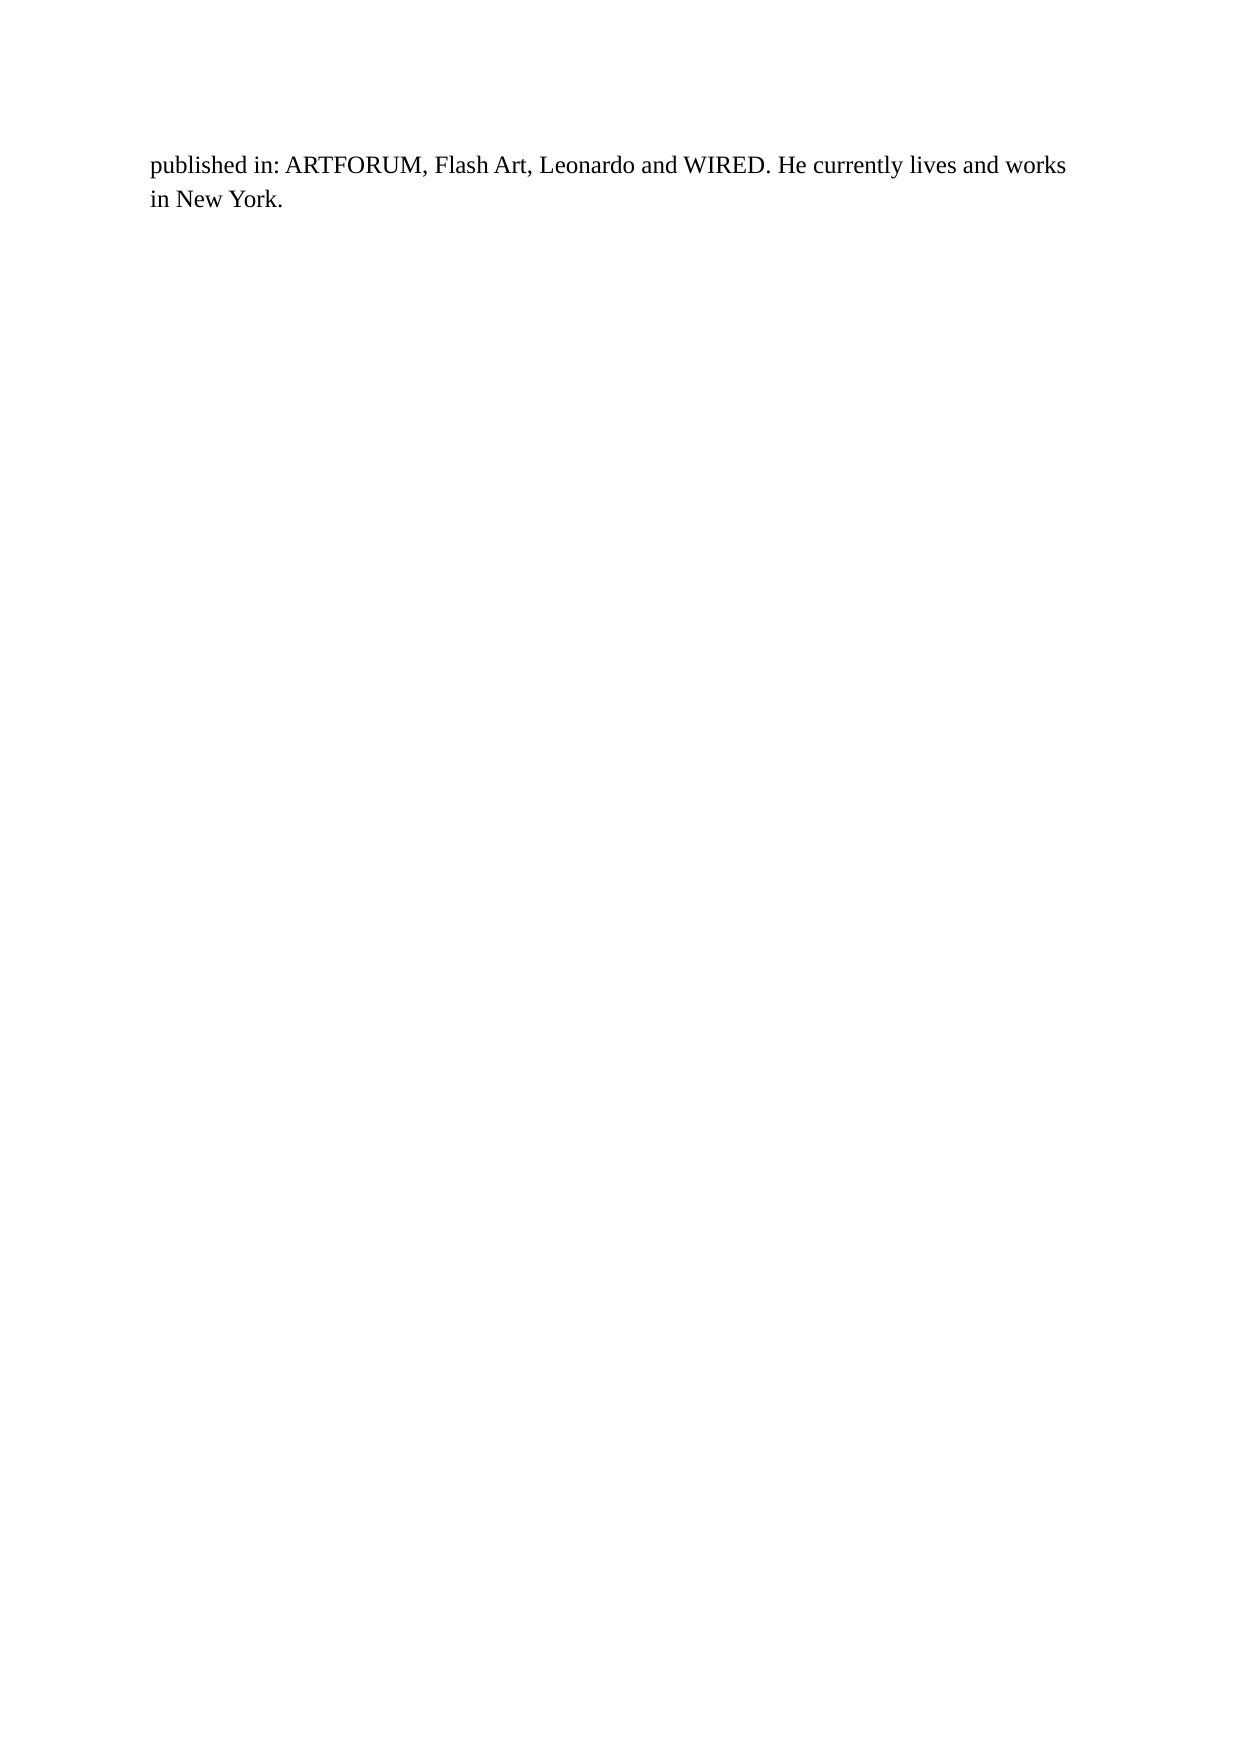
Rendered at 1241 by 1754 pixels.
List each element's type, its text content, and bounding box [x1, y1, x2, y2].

text published in: ARTFORUM, Flash Art, Leonardo and WIRED. He currently lives and works in New York. [150, 150, 1090, 213]
